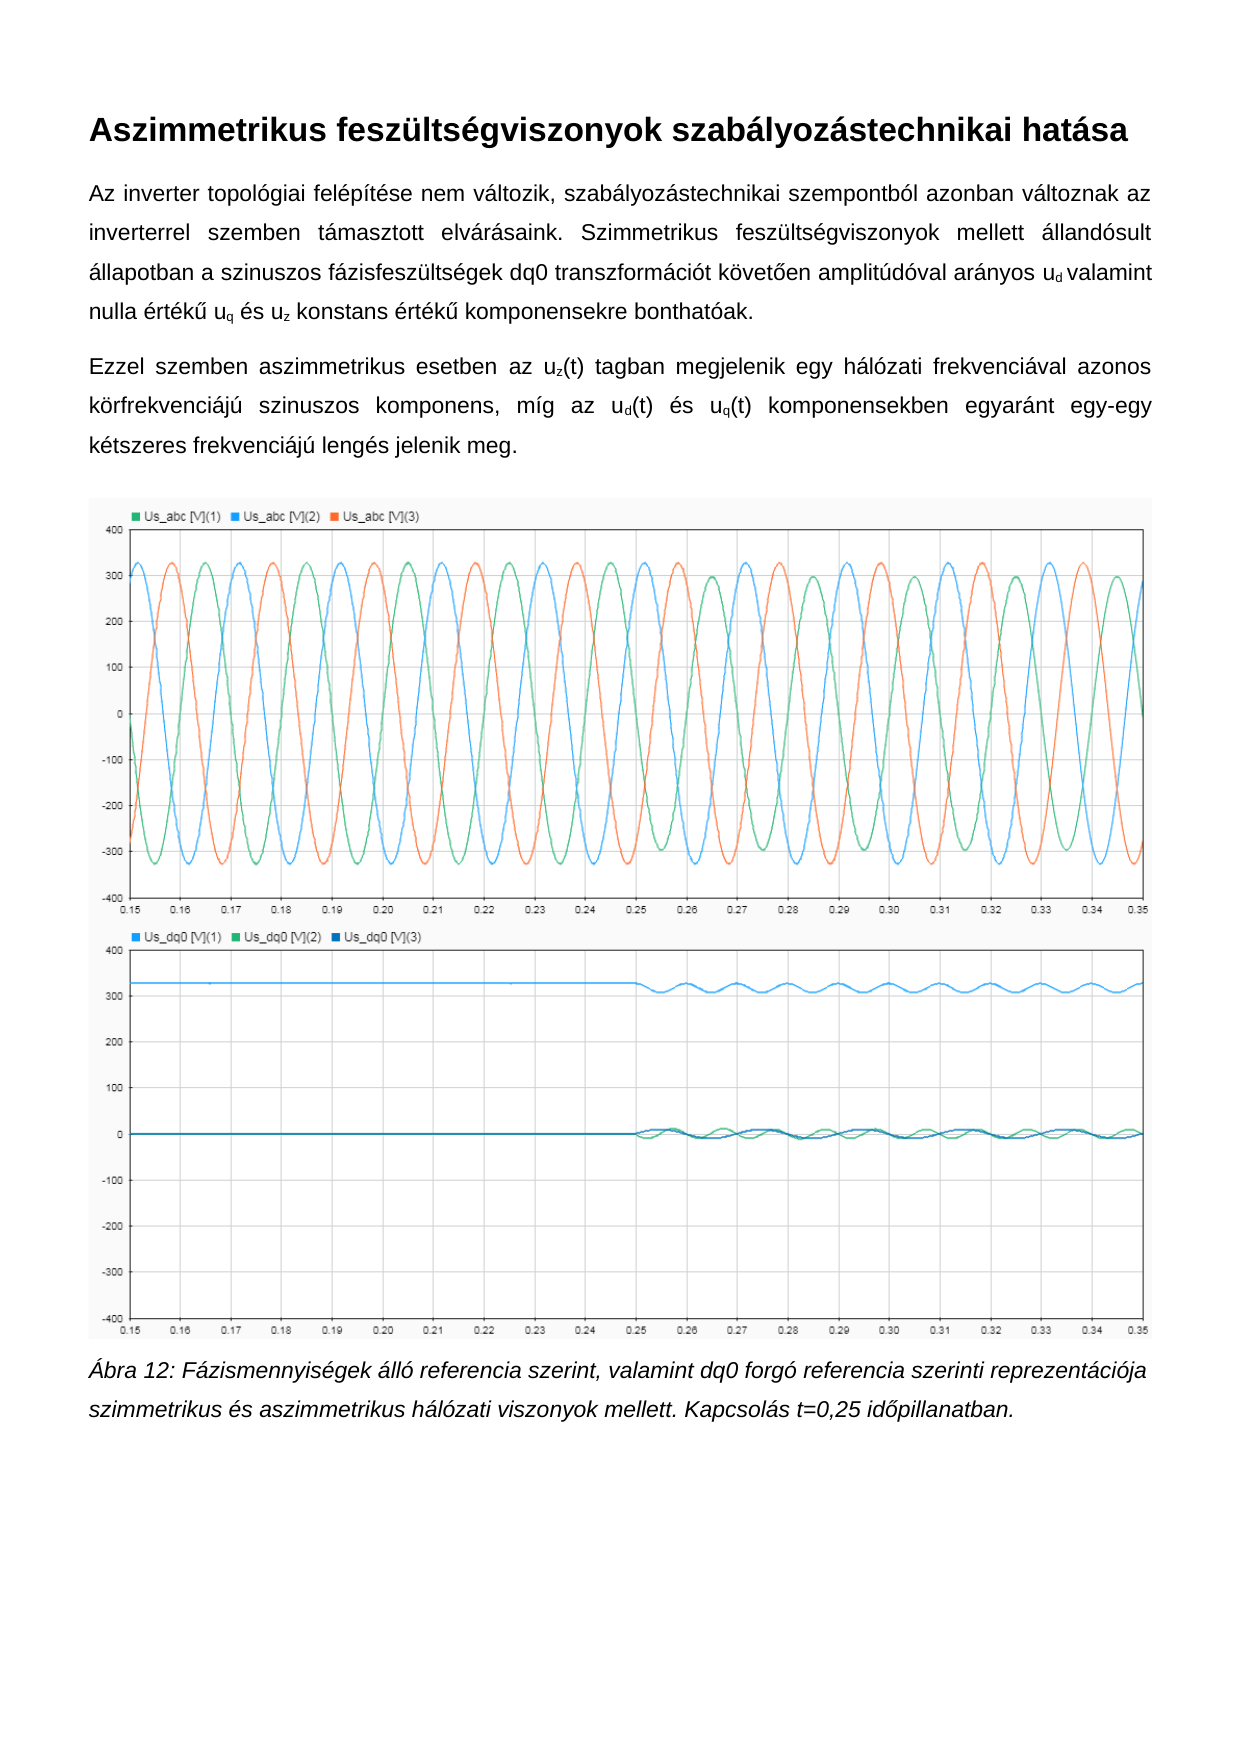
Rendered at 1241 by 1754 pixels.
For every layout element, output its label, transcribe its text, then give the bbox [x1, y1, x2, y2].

text Ezzel szemben aszimmetrikus esetben az uz(t) tagban megjelenik egy hálózati frekvenciával azonos körfrekvenciájú szinuszos komponens, míg az ud(t) és uq(t) komponensekben egyaránt egy-egy kétszeres frekvenciájú lengés jelenik meg. [88, 353, 1152, 458]
picture [88, 498, 1152, 1339]
text Ábra 12: Fázismennyiségek álló referencia szerint, valamint dq0 forgó referencia szerinti reprezentációja szimmetrikus és aszimmetrikus hálózati viszonyok mellett. Kapcsolás t=0,25 időpillanatban. [88, 1339, 1152, 1423]
text Az inverter topológiai felépítése nem változik, szabályozástechnikai szempontból azonban változnak az inverterrel szemben támasztott elvárásaink. Szimmetrikus feszültségviszonyok mellett állandósult állapotban a szinuszos fázisfeszültségek dq0 transzformációt követően amplitúdóval arányos ud valamint nulla értékű uq és uz konstans értékű komponensekre bonthatóak. [88, 180, 1152, 324]
subtitle Aszimmetrikus feszültségviszonyok szabályozástechnikai hatása [88, 109, 1152, 148]
